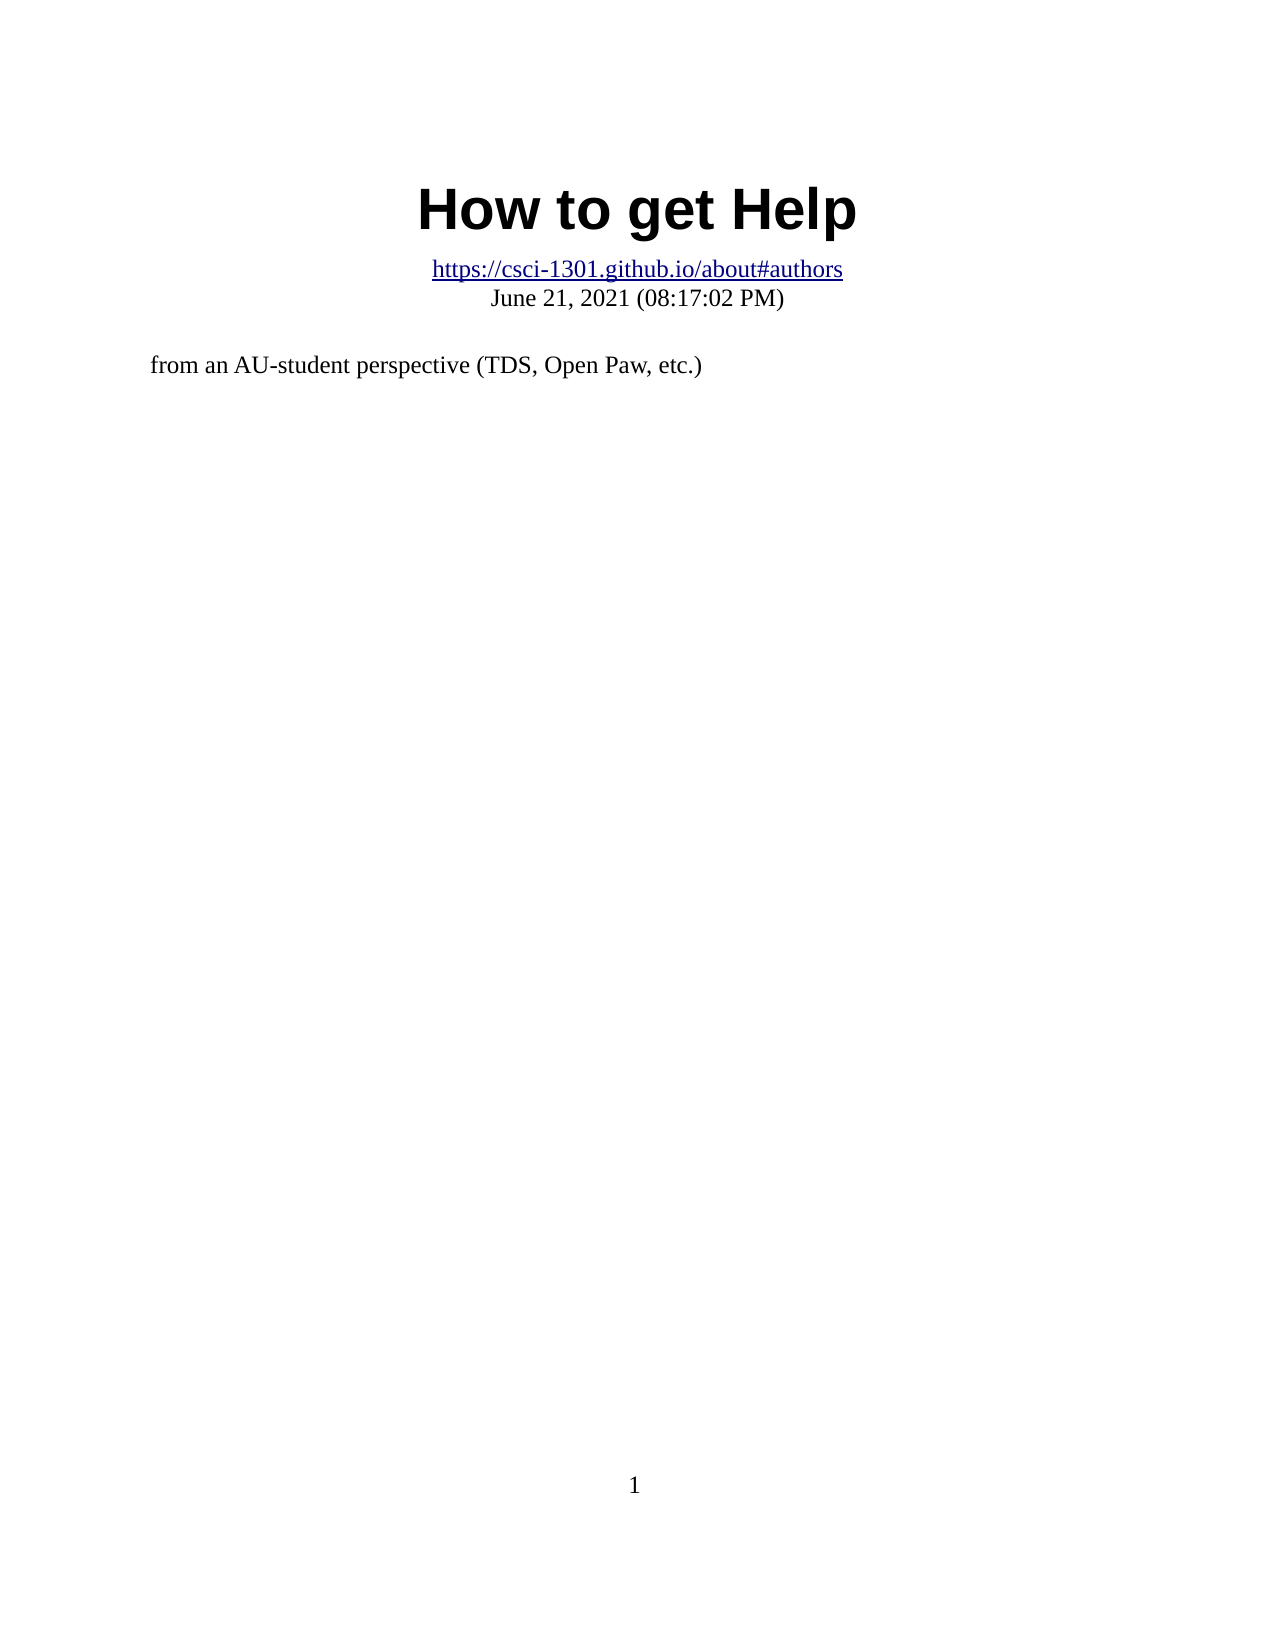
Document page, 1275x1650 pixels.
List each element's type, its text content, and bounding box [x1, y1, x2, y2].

text https://csci-1301.github.io/about#authors [150, 254, 1125, 283]
text June 21, 2021 (08:17:02 PM) [150, 283, 1125, 312]
text from an AU-student perspective (TDS, Open Paw, etc.) [150, 350, 1125, 378]
title How to get Help [150, 175, 1125, 242]
